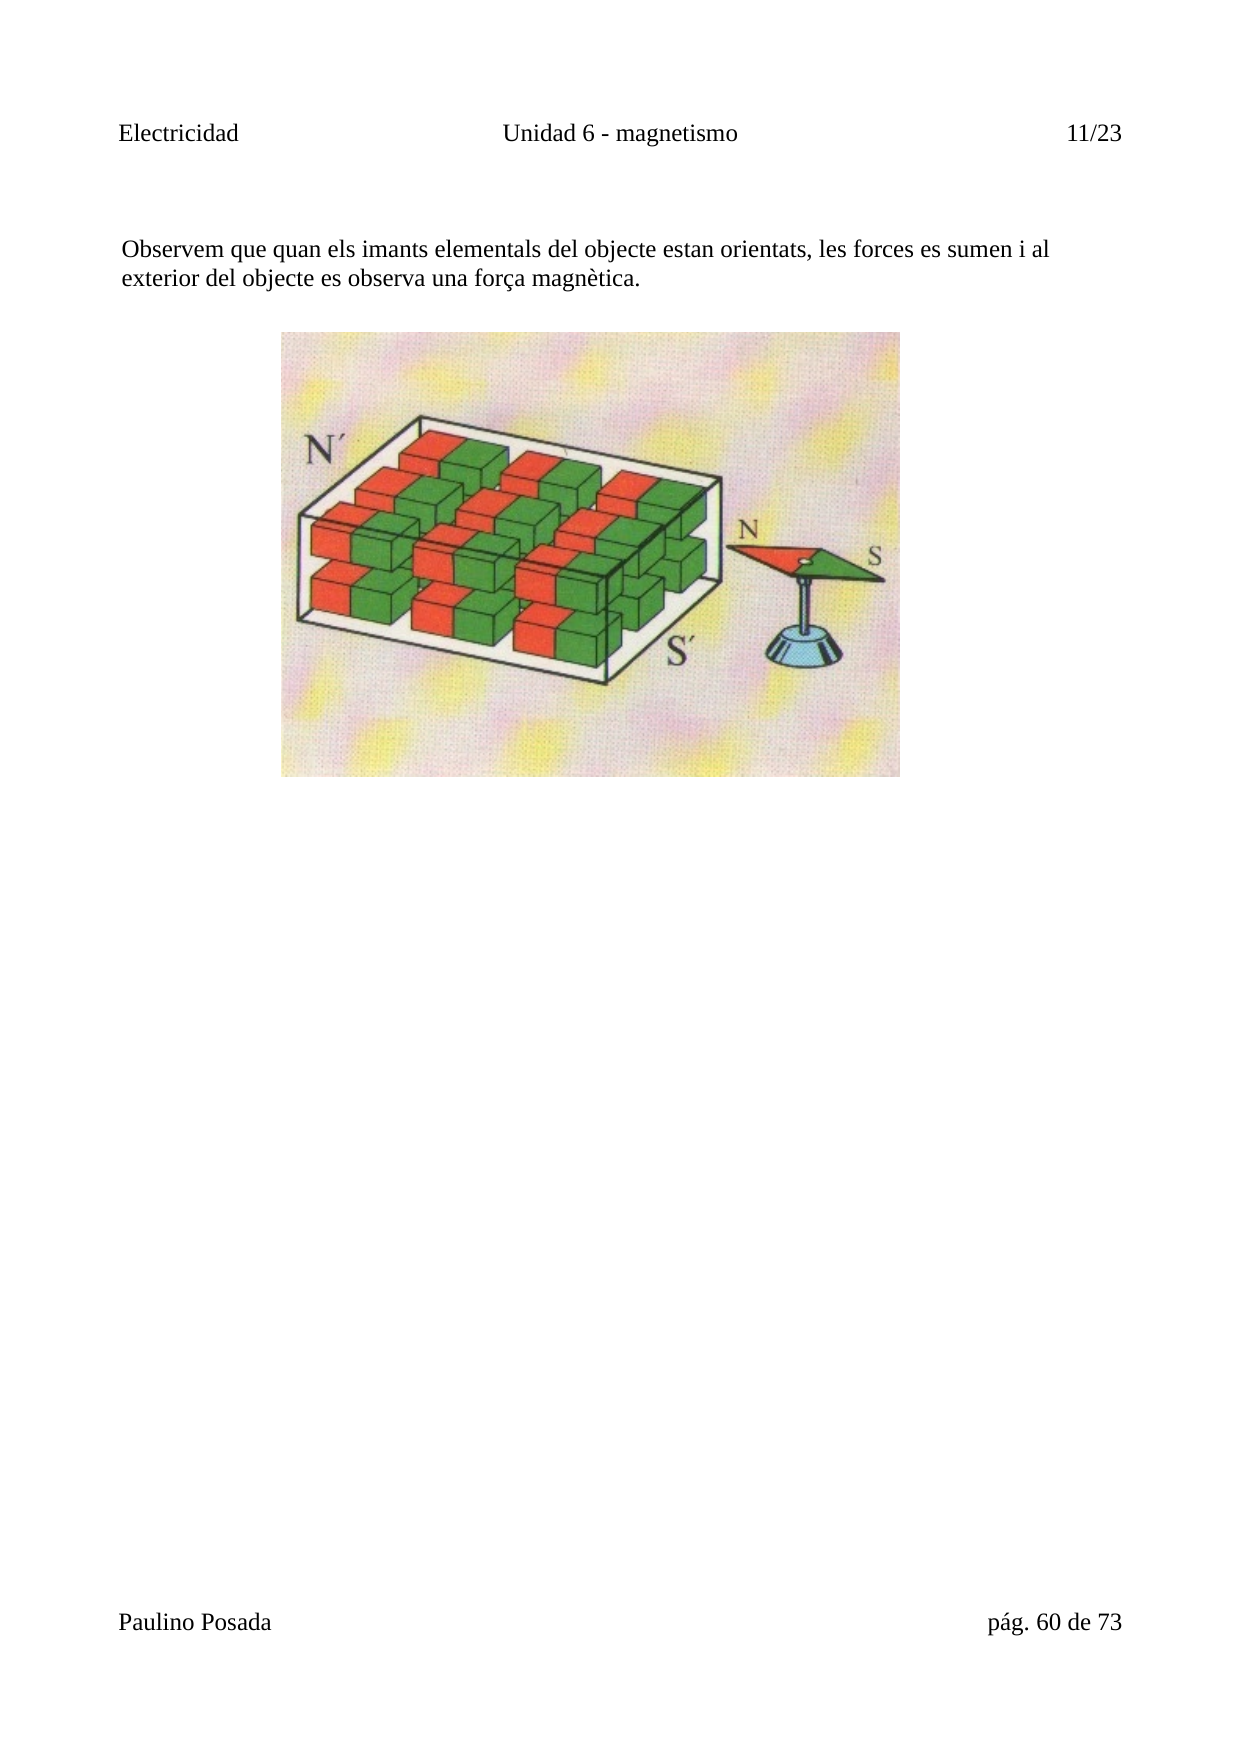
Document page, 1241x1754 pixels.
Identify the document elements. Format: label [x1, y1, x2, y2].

picture [281, 332, 900, 777]
